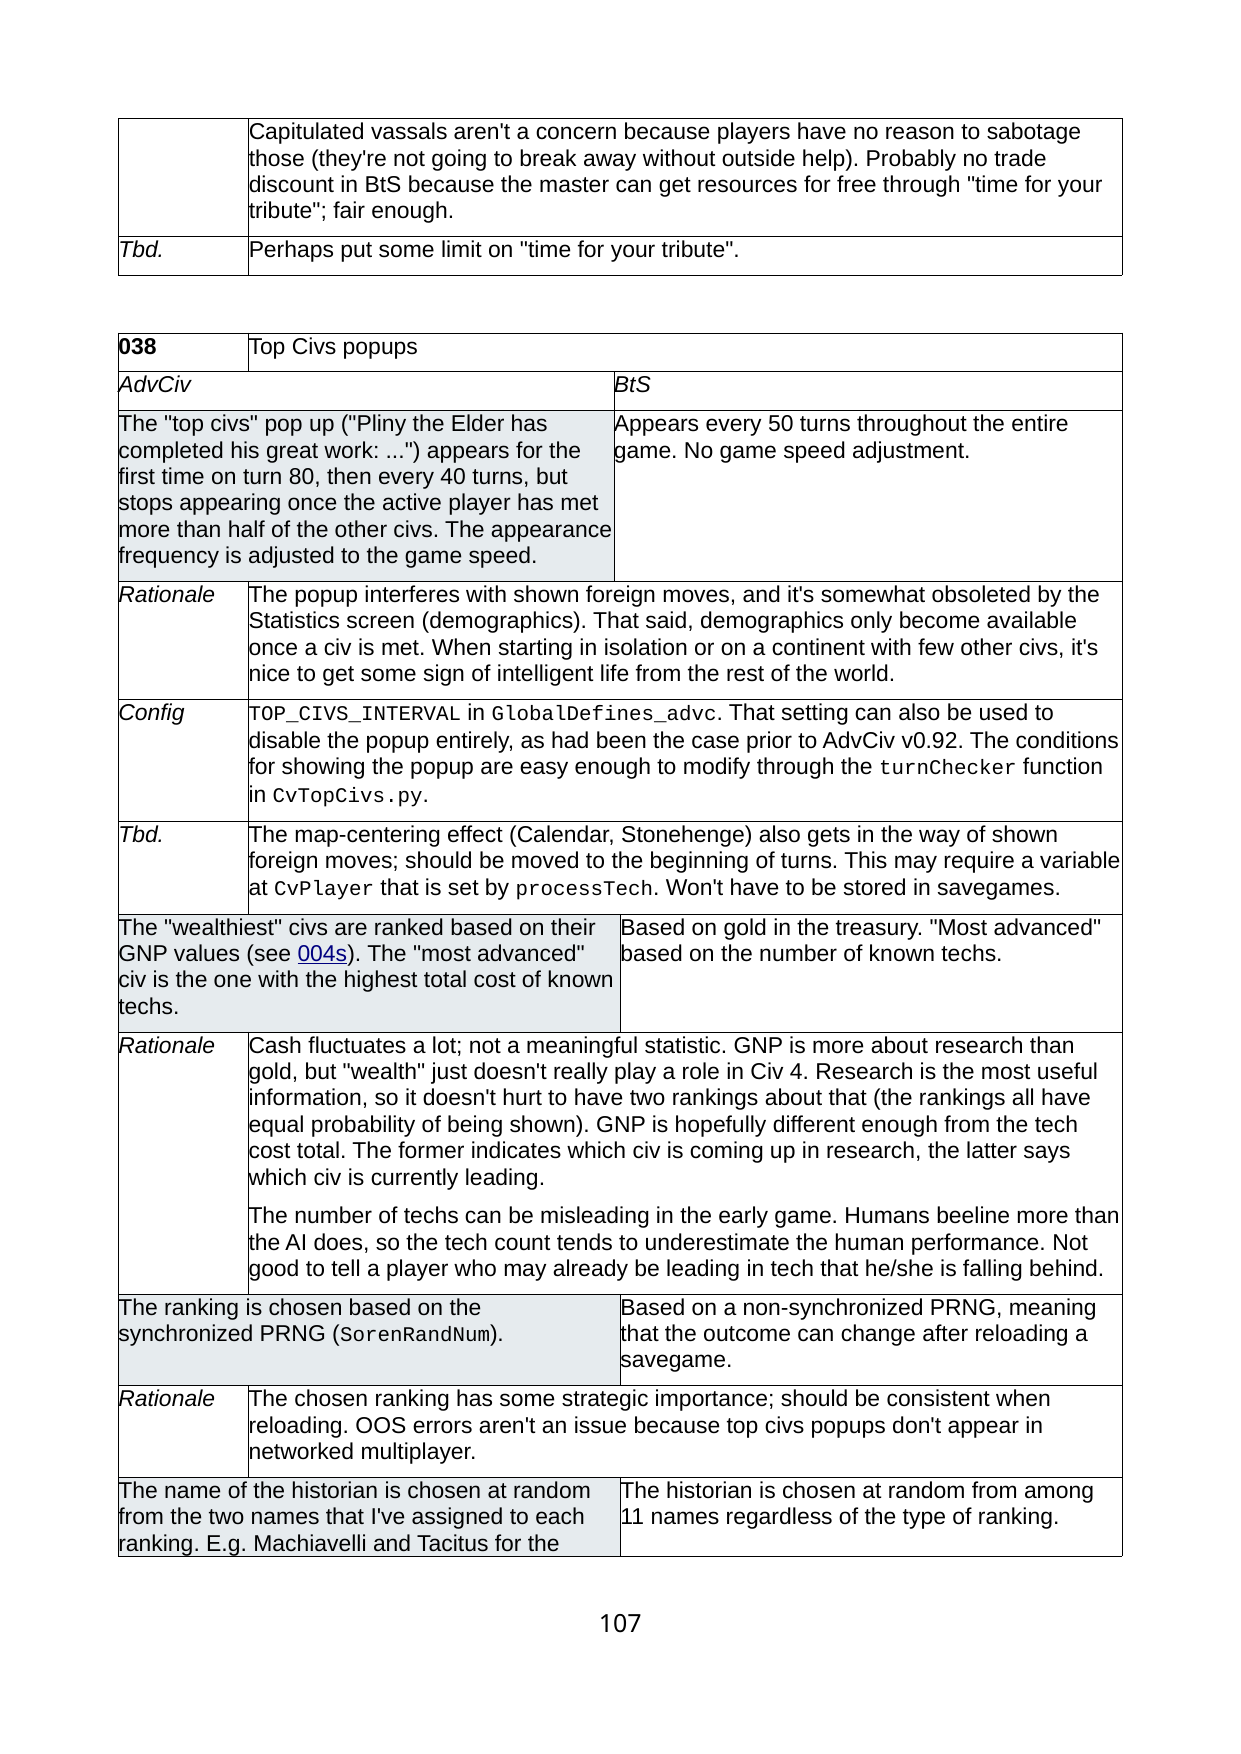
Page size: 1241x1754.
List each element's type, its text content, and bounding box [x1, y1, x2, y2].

table_cell Perhaps put some limit on "time for your tribute". [249, 237, 1122, 275]
table_cell The "wealthiest" civs are ranked based on their GNP values (see 004s). The "most advanced" civ is the one with the highest total cost of known techs. [119, 915, 620, 1032]
table_cell Rationale [119, 1386, 248, 1477]
table_cell BtS [615, 372, 1122, 410]
table_cell Based on a non-synchronized PRNG, meaning that the outcome can change after reloading a savegame. [621, 1295, 1122, 1385]
table_cell Rationale [119, 1033, 248, 1294]
table_cell Based on gold in the treasury. "Most advanced" based on the number of known techs. [621, 915, 1122, 1032]
table_cell TOP_CIVS_INTERVAL in GlobalDefines_advc. That setting can also be used to disable the popup entirely, as had been the case prior to AdvCiv v0.92. The conditions for showing the popup are easy enough to modify through the turnChecker function in CvTopCivs.py. [249, 700, 1122, 821]
table_cell [119, 119, 248, 236]
table_cell The map-centering effect (Calendar, Stonehenge) also gets in the way of shown foreign moves; should be moved to the beginning of turns. This may require a variable at CvPlayer that is set by processTech. Won't have to be stored in savegames. [249, 822, 1122, 914]
table_cell Tbd. [119, 822, 248, 914]
table_cell Tbd. [119, 237, 248, 275]
table_cell The name of the historian is chosen at random from the two names that I've assigned to each ranking. E.g. Machiavelli and Tacitus for the [119, 1478, 620, 1556]
table_cell The historian is chosen at random from among 11 names regardless of the type of ranking. [621, 1478, 1122, 1556]
table_cell AdvCiv [119, 372, 614, 410]
table_cell Appears every 50 turns throughout the entire game. No game speed adjustment. [615, 411, 1122, 581]
table_cell The "top civs" pop up ("Pliny the Elder has completed his great work: ...") appears for the first time on turn 80, then every 40 turns, but stops appearing once the active player has met more than half of the other civs. The appearance frequency is adjusted to the game speed. [119, 411, 614, 581]
table_cell Capitulated vassals aren't a concern because players have no reason to sabotage those (they're not going to break away without outside help). Probably no trade discount in BtS because the master can get resources for free through "time for your tribute"; fair enough. [249, 119, 1122, 236]
table_cell Cash fluctuates a lot; not a meaningful statistic. GNP is more about research than gold, but "wealth" just doesn't really play a role in Civ 4. Research is the most useful information, so it doesn't hurt to have two rankings about that (the rankings all have equal probability of being shown). GNP is hopefully different enough from the tech cost total. The former indicates which civ is coming up in research, the latter says which civ is currently leading. The number of techs can be misleading in the early game. Humans beeline more than the AI does, so the tech count tends to underestimate the human performance. Not good to tell a player who may already be leading in tech that he/she is falling behind. [249, 1033, 1122, 1294]
table_cell Config [119, 700, 248, 821]
table_header Top Civs popups [249, 334, 1122, 371]
table_cell The popup interferes with shown foreign moves, and it's somewhat obsoleted by the Statistics screen (demographics). That said, demographics only become available once a civ is met. When starting in isolation or on a continent with few other civs, it's nice to get some sign of intelligent life from the rest of the world. [249, 582, 1122, 699]
table_cell Rationale [119, 582, 248, 699]
table_cell The chosen ranking has some strategic importance; should be consistent when reloading. OOS errors aren't an issue because top civs popups don't appear in networked multiplayer. [249, 1386, 1122, 1477]
table_cell The ranking is chosen based on the synchronized PRNG (SorenRandNum). [119, 1295, 620, 1385]
table_header 038 [119, 334, 248, 371]
